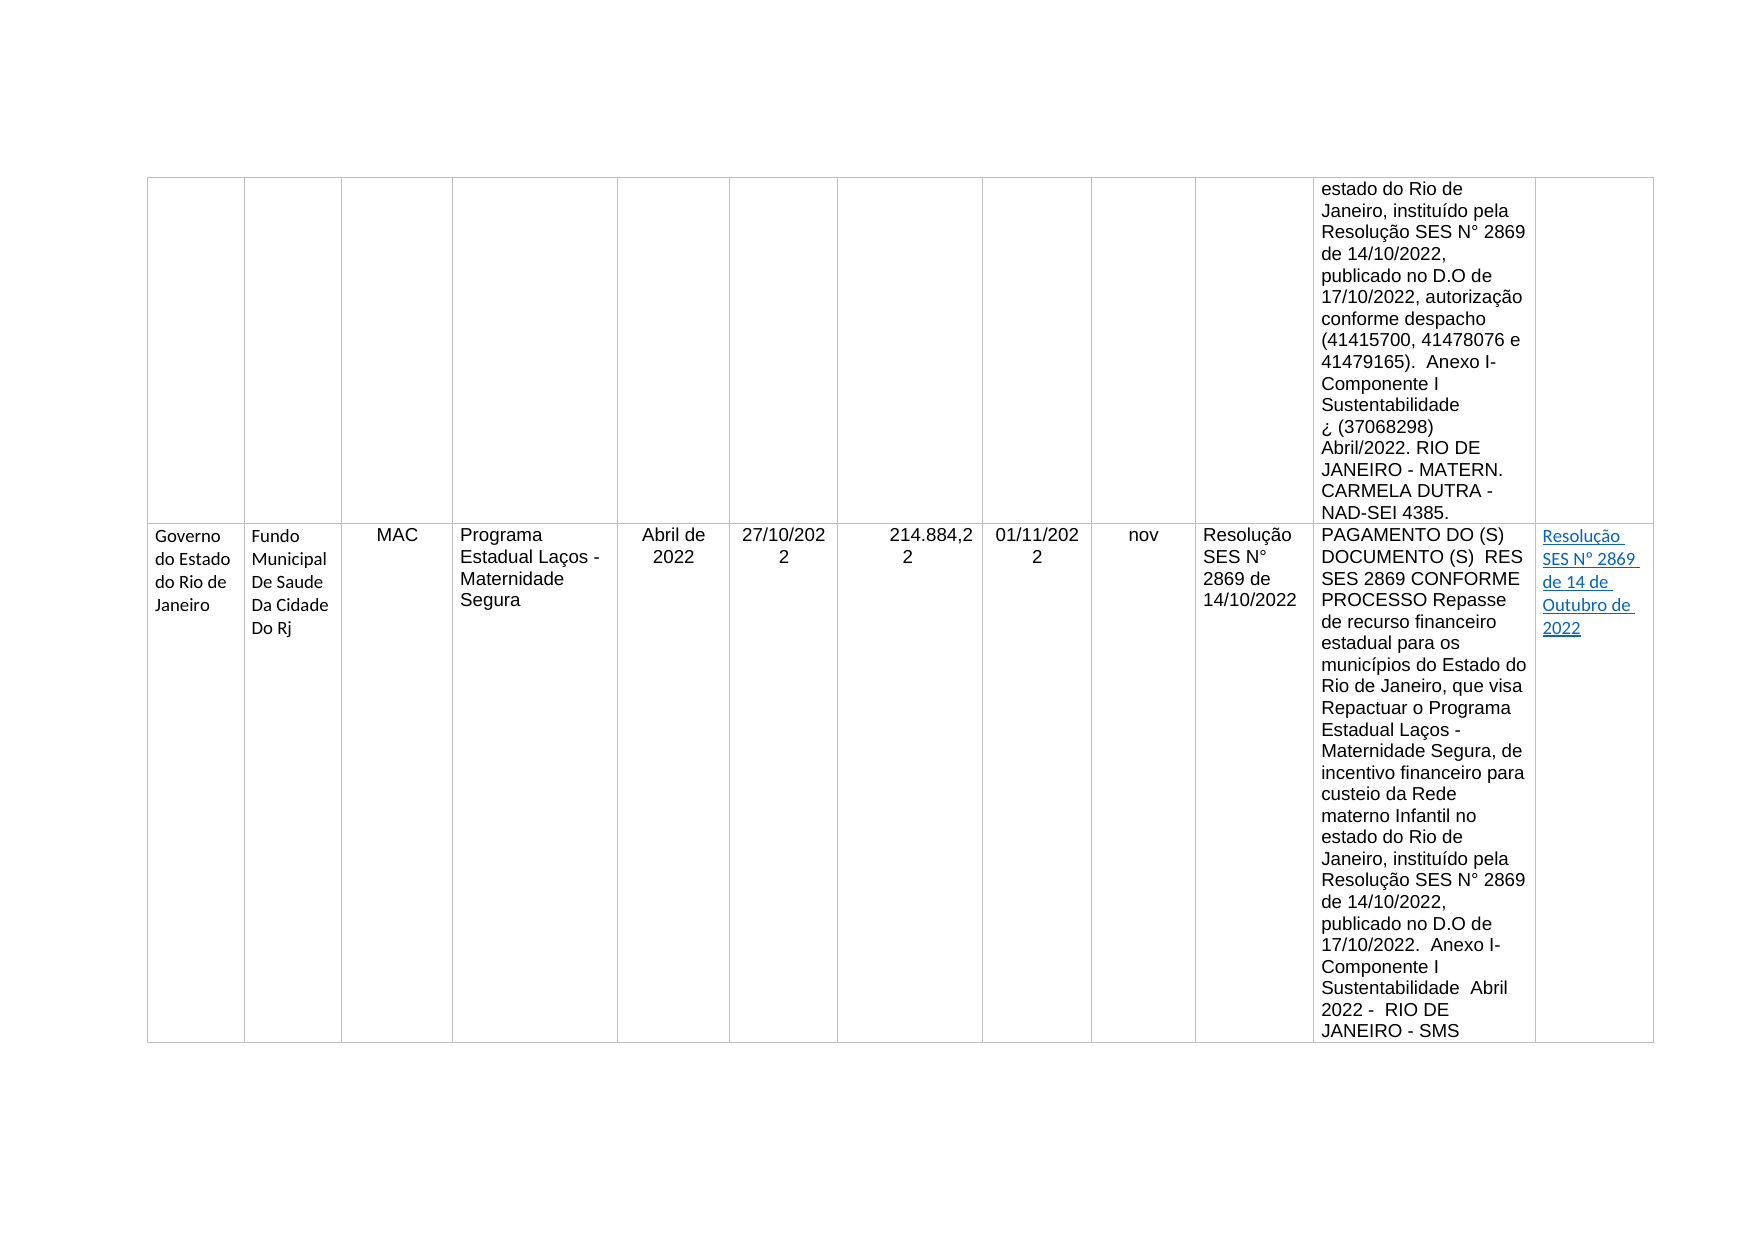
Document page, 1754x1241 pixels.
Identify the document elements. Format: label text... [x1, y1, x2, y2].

table_cell Resolução SES Nº 2869 de 14 de Outubro de 2022 [1536, 524, 1653, 1042]
table_cell [838, 178, 982, 523]
table_cell [1536, 178, 1653, 523]
table_cell [342, 178, 452, 523]
table_cell 214.884,22 [838, 524, 982, 1042]
table_cell PAGAMENTO DO (S) DOCUMENTO (S) RES SES 2869 CONFORME PROCESSO Repasse de recurso financeiro estadual para os municípios do Estado do Rio de Janeiro, que visa Repactuar o Programa Estadual Laços - Maternidade Segura, de incentivo financeiro para custeio da Rede materno Infantil no estado do Rio de Janeiro, instituído pela Resolução SES N° 2869 de 14/10/2022, publicado no D.O de 17/10/2022. Anexo I- Componente I Sustentabilidade Abril 2022 - RIO DE JANEIRO - SMS [1314, 524, 1535, 1042]
table_cell [618, 178, 729, 523]
table_cell Abril de 2022 [618, 524, 729, 1042]
table_cell [453, 178, 617, 523]
table_cell [1196, 178, 1313, 523]
table_cell [148, 178, 244, 523]
table_cell Governo do Estado do Rio de Janeiro [148, 524, 244, 1042]
table_cell [730, 178, 837, 523]
table_cell nov [1092, 524, 1195, 1042]
table_cell [245, 178, 341, 523]
table_cell estado do Rio de Janeiro, instituído pela Resolução SES N° 2869 de 14/10/2022, publicado no D.O de 17/10/2022, autorização conforme despacho (41415700, 41478076 e 41479165). Anexo I- Componente I Sustentabilidade ¿ (37068298) Abril/2022. RIO DE JANEIRO - MATERN. CARMELA DUTRA - NAD-SEI 4385. [1314, 178, 1535, 523]
table_cell [983, 178, 1091, 523]
table_cell Programa Estadual Laços - Maternidade Segura [453, 524, 617, 1042]
table_cell Fundo Municipal De Saude Da Cidade Do Rj [245, 524, 341, 1042]
table_cell MAC [342, 524, 452, 1042]
table_cell [1092, 178, 1195, 523]
table_cell 27/10/2022 [730, 524, 837, 1042]
table_cell Resolução SES N° 2869 de 14/10/2022 [1196, 524, 1313, 1042]
table_cell 01/11/2022 [983, 524, 1091, 1042]
